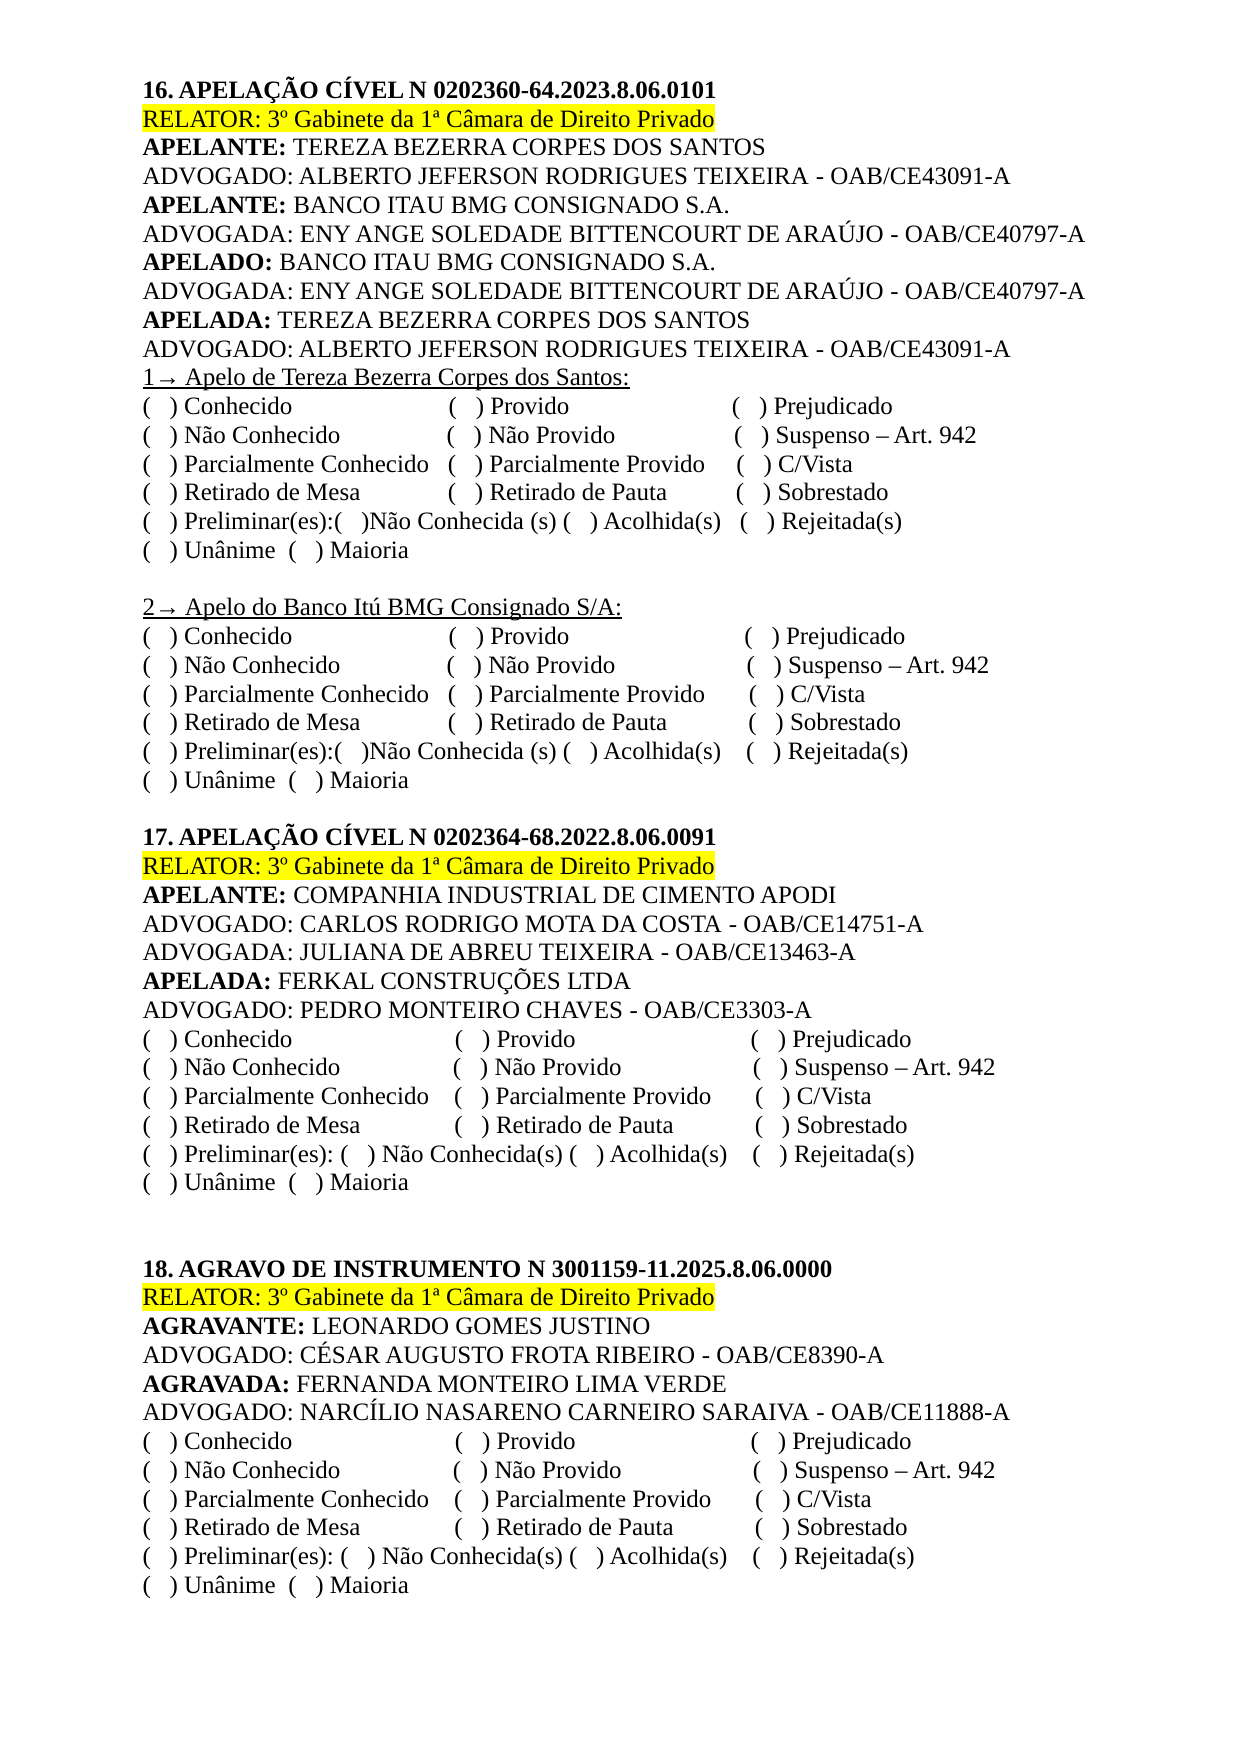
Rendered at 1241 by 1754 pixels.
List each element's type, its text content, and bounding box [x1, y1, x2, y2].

text ( ) Unânime ( ) Maioria 18. AGRAVO DE INSTRUMENTO N 3001159-11.2025.8.06.0000 RELATOR: 3º Gabinete da 1ª Câmara de Direito Privado AGRAVANTE: LEONARDO GOMES JUSTINO ADVOGADO: CÉSAR AUGUSTO FROTA RIBEIRO - OAB/CE8390-A AGRAVADA: FERNANDA MONTEIRO LIMA VERDE ADVOGADO: NARCÍLIO NASARENO CARNEIRO SARAIVA - OAB/CE11888-A ( ) Conhecido ( ) Provido ( ) Prejudicado [142, 1167, 1141, 1455]
text ( ) Preliminar(es): ( ) Não Conhecida(s) ( ) Acolhida(s) ( ) Rejeitada(s) [142, 1541, 1141, 1570]
text 16. APELAÇÃO CÍVEL N 0202360-64.2023.8.06.0101 RELATOR: 3º Gabinete da 1ª Câmara de Direito Privado APELANTE: TEREZA BEZERRA CORPES DOS SANTOS ADVOGADO: ALBERTO JEFERSON RODRIGUES TEIXEIRA - OAB/CE43091-A APELANTE: BANCO ITAU BMG CONSIGNADO S.A. ADVOGADA: ENY ANGE SOLEDADE BITTENCOURT DE ARAÚJO - OAB/CE40797-A APELADO: BANCO ITAU BMG CONSIGNADO S.A. ADVOGADA: ENY ANGE SOLEDADE BITTENCOURT DE ARAÚJO - OAB/CE40797-A APELADA: TEREZA BEZERRA CORPES DOS SANTOS ADVOGADO: ALBERTO JEFERSON RODRIGUES TEIXEIRA - OAB/CE43091-A 1→ Apelo de Tereza Bezerra Corpes dos Santos: [142, 75, 1141, 391]
text ( ) Parcialmente Conhecido ( ) Parcialmente Provido ( ) C/Vista [142, 449, 1158, 477]
text ( ) Não Conhecido ( ) Não Provido ( ) Suspenso – Art. 942 [142, 650, 1158, 679]
text 2→ Apelo do Banco Itú BMG Consignado S/A: [142, 592, 1141, 621]
text ( ) Conhecido ( ) Provido ( ) Prejudicado [142, 621, 1141, 650]
text ( ) Parcialmente Conhecido ( ) Parcialmente Provido ( ) C/Vista [142, 679, 1158, 707]
text ( ) Parcialmente Conhecido ( ) Parcialmente Provido ( ) C/Vista [142, 1484, 1141, 1512]
text ( ) Unânime ( ) Maioria [142, 1570, 1141, 1627]
text ( ) Preliminar(es):( )Não Conhecida (s) ( ) Acolhida(s) ( ) Rejeitada(s) [142, 736, 1158, 765]
text ( ) Retirado de Mesa ( ) Retirado de Pauta ( ) Sobrestado [142, 707, 1158, 736]
text ( ) Retirado de Mesa ( ) Retirado de Pauta ( ) Sobrestado [142, 1110, 1141, 1139]
text ( ) Parcialmente Conhecido ( ) Parcialmente Provido ( ) C/Vista [142, 1081, 1141, 1110]
text ( ) Não Conhecido ( ) Não Provido ( ) Suspenso – Art. 942 [142, 1052, 1141, 1081]
text ( ) Retirado de Mesa ( ) Retirado de Pauta ( ) Sobrestado [142, 477, 1158, 506]
text ( ) Retirado de Mesa ( ) Retirado de Pauta ( ) Sobrestado [142, 1512, 1141, 1541]
text ( ) Preliminar(es): ( ) Não Conhecida(s) ( ) Acolhida(s) ( ) Rejeitada(s) [142, 1139, 1141, 1167]
text ( ) Preliminar(es):( )Não Conhecida (s) ( ) Acolhida(s) ( ) Rejeitada(s) [142, 506, 1158, 535]
text ( ) Conhecido ( ) Provido ( ) Prejudicado [142, 391, 1141, 420]
text ( ) Não Conhecido ( ) Não Provido ( ) Suspenso – Art. 942 [142, 1455, 1141, 1484]
text ( ) Unânime ( ) Maioria [142, 535, 1158, 564]
text ( ) Unânime ( ) Maioria 17. APELAÇÃO CÍVEL N 0202364-68.2022.8.06.0091 RELATOR: 3º Gabinete da 1ª Câmara de Direito Privado APELANTE: COMPANHIA INDUSTRIAL DE CIMENTO APODI ADVOGADO: CARLOS RODRIGO MOTA DA COSTA - OAB/CE14751-A ADVOGADA: JULIANA DE ABREU TEIXEIRA - OAB/CE13463-A APELADA: FERKAL CONSTRUÇÕES LTDA ADVOGADO: PEDRO MONTEIRO CHAVES - OAB/CE3303-A ( ) Conhecido ( ) Provido ( ) Prejudicado [142, 765, 1141, 1052]
text ( ) Não Conhecido ( ) Não Provido ( ) Suspenso – Art. 942 [142, 420, 1158, 449]
